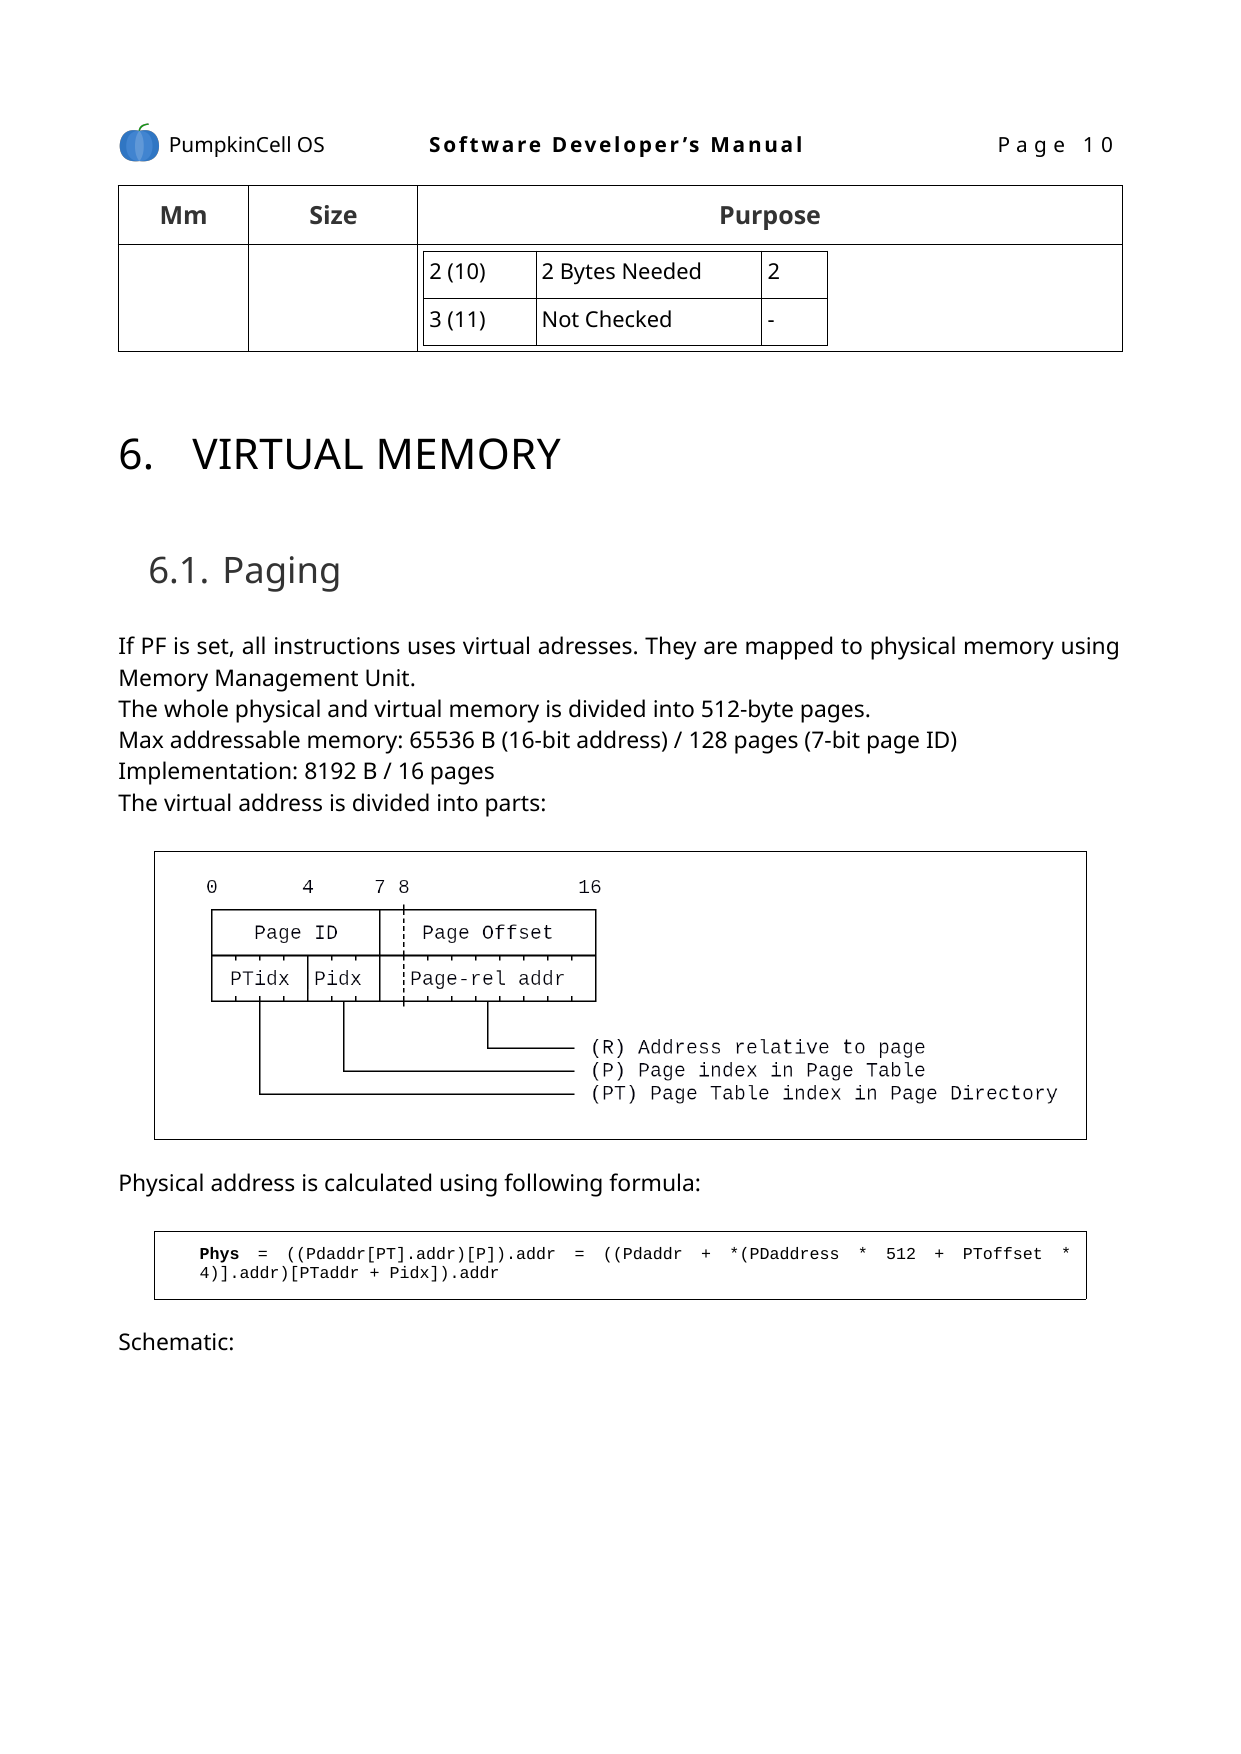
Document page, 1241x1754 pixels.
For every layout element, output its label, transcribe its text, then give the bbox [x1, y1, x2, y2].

subtitle Paging [148, 544, 1122, 594]
text The whole physical and virtual memory is divided into 512-byte pages. [118, 693, 1122, 724]
table_header Purpose [418, 186, 1122, 244]
picture [115, 118, 164, 167]
text Physical address is calculated using following formula: [118, 1167, 1122, 1198]
table_cell [418, 245, 1122, 351]
table_cell [249, 245, 417, 351]
picture [199, 866, 1071, 1125]
table_cell 2 Bytes Needed [537, 252, 761, 298]
table_cell [119, 245, 248, 351]
table_cell Not Checked [537, 299, 761, 345]
text Phys = ((Pdaddr[PT].addr)[P]).addr = ((Pdaddr + *(PDaddress * 512 + PToffset * 4)].addr)[PTaddr + Pidx]).addr [155, 1232, 1086, 1299]
table_cell 2 (10) [424, 252, 536, 298]
table_header Mm [119, 186, 248, 244]
text If PF is set, all instructions uses virtual adresses. They are mapped to physical memory using Memory Management Unit. [118, 630, 1122, 693]
table_cell - [762, 299, 827, 345]
table_header Size [249, 186, 417, 244]
text The virtual address is divided into parts: [118, 787, 1122, 818]
text Implementation: 8192 B / 16 pages [118, 755, 1122, 787]
text Schematic: [118, 1326, 1122, 1357]
table_cell 2 [762, 252, 827, 298]
table_cell 3 (11) [424, 299, 536, 345]
text Max addressable memory: 65536 B (16-bit address) / 128 pages (7-bit page ID) [118, 724, 1122, 755]
subtitle Virtual Memory [118, 424, 1122, 482]
